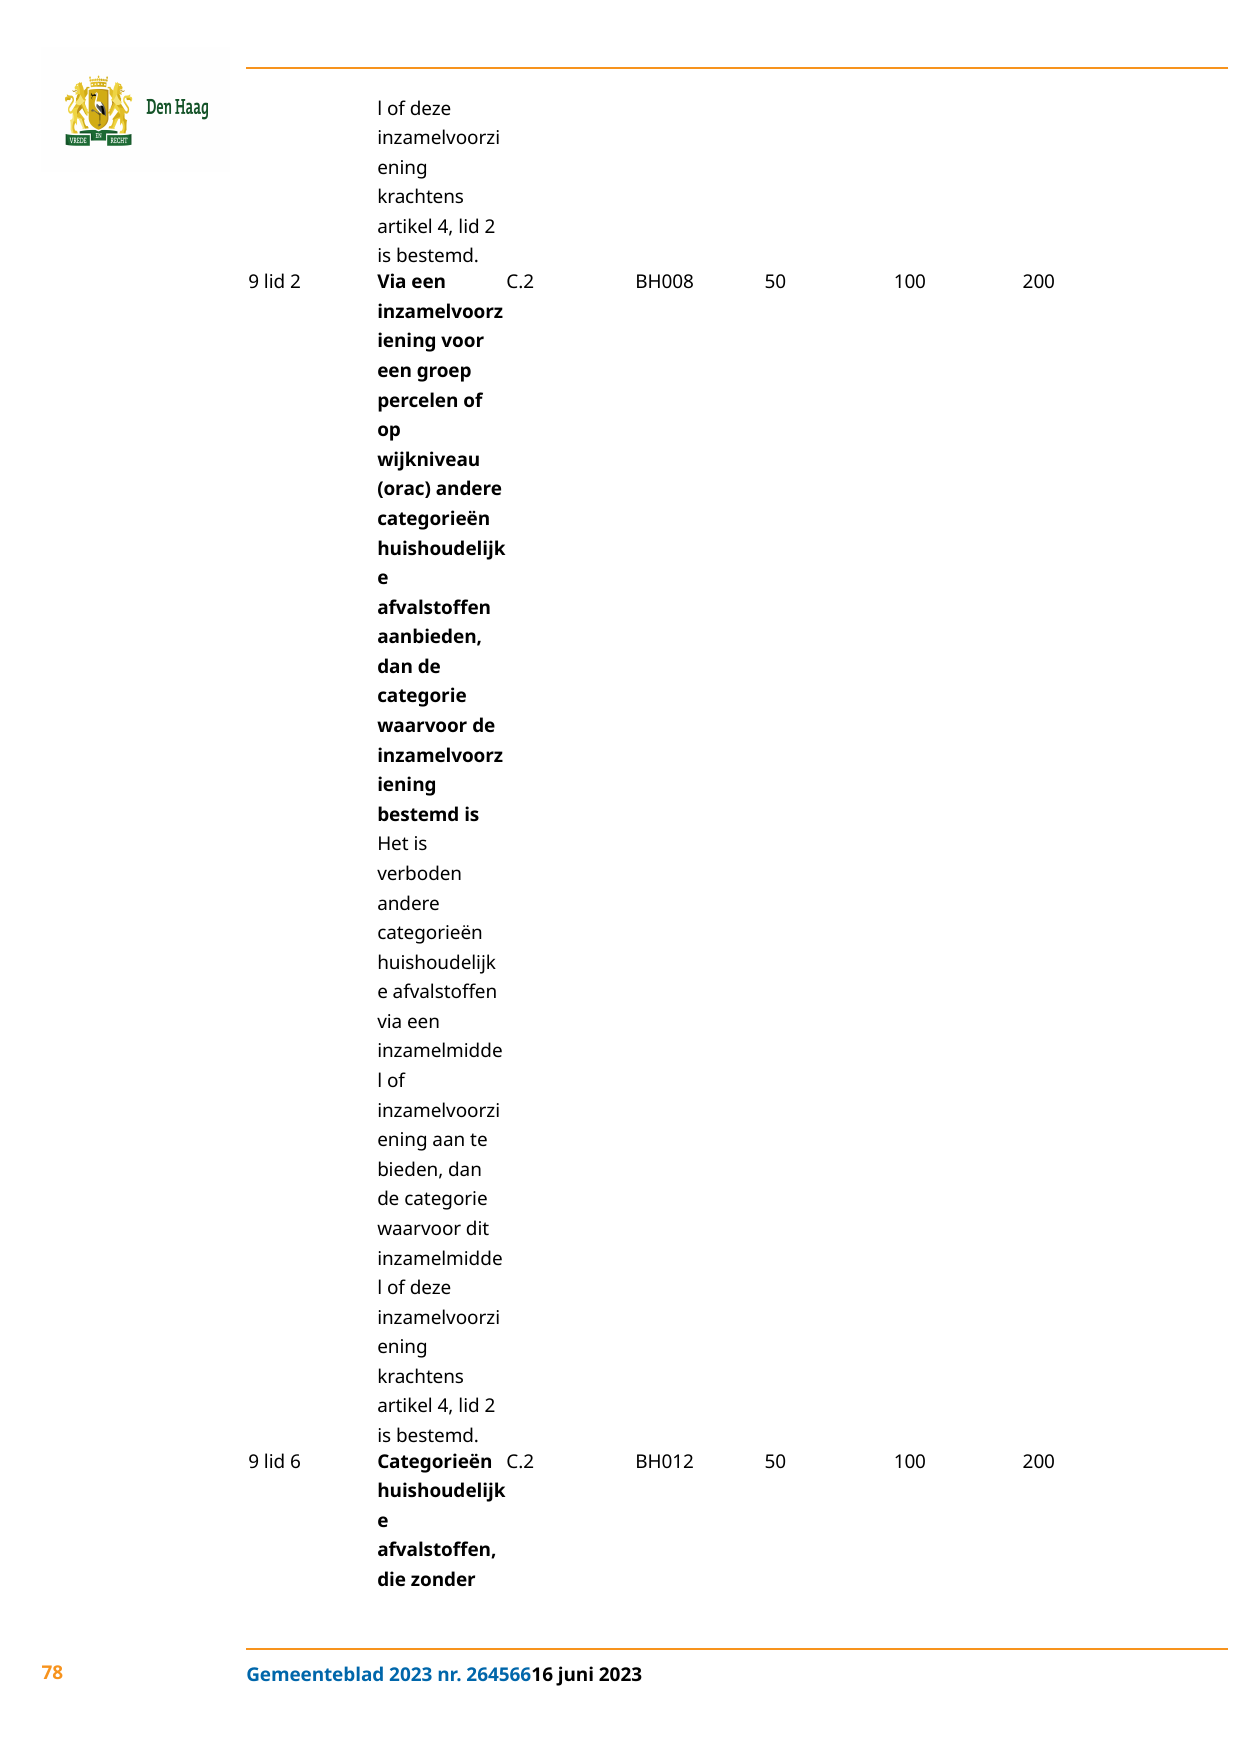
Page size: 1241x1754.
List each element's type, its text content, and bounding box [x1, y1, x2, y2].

table_cell 200 [1023, 1448, 1152, 1592]
table_cell [1023, 95, 1152, 268]
table_cell 50 [764, 1448, 893, 1592]
table_cell Categorieën huishoudelijke afvalstoffen, die zonder [377, 1448, 506, 1592]
table_cell 200 [1023, 269, 1152, 1448]
table_cell C.2 [506, 1448, 635, 1592]
table_cell BH008 [635, 269, 764, 1448]
table_cell 9 lid 6 [248, 1448, 377, 1592]
table_cell [764, 95, 893, 268]
table_cell 50 [764, 269, 893, 1448]
table_cell [248, 95, 377, 268]
table_cell 9 lid 2 [248, 269, 377, 1448]
table_cell 100 [894, 1448, 1022, 1592]
table_cell l of deze inzamelvoorziening krachtens artikel 4, lid 2 is bestemd. [377, 95, 506, 268]
table_cell [635, 95, 764, 268]
table_cell Via een inzamelvoorziening voor een groep percelen of op wijkniveau (orac) andere categorieën huishoudelijke afvalstoffen aanbieden, dan de categorie waarvoor de inzamelvoorziening bestemd is Het is verboden andere categorieën huishoudelijke afvalstoffen via een inzamelmiddel of inzamelvoorziening aan te bieden, dan de categorie waarvoor dit inzamelmiddel of deze inzamelvoorziening krachtens artikel 4, lid 2 is bestemd. [377, 269, 506, 1448]
table_cell [894, 95, 1022, 268]
picture [41, 47, 231, 172]
table_cell [506, 95, 635, 268]
table_cell C.2 [506, 269, 635, 1448]
table_cell 100 [894, 269, 1022, 1448]
table_cell BH012 [635, 1448, 764, 1592]
